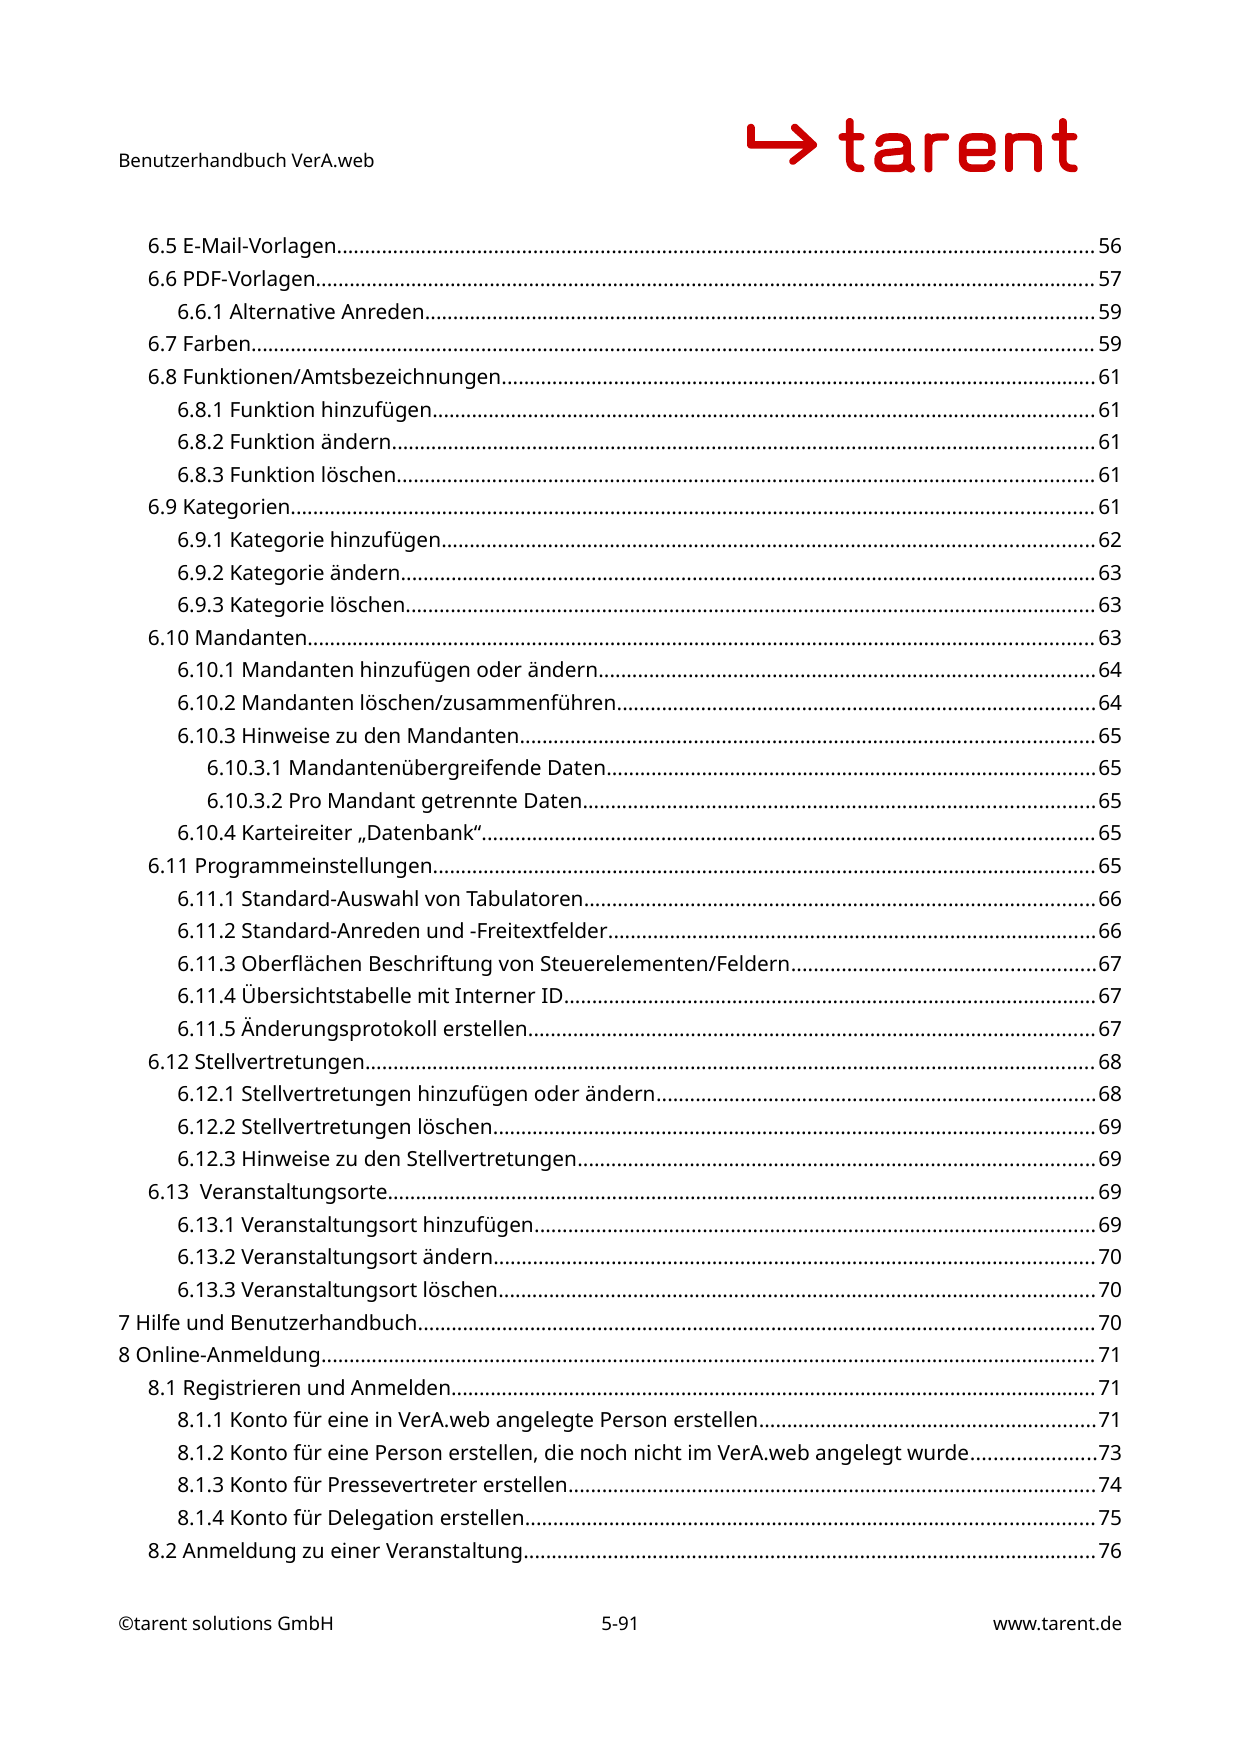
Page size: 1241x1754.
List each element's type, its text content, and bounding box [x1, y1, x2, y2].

text 8.2 Anmeldung zu einer Veranstaltung 76 [148, 1536, 1122, 1564]
text 6.7 Farben 59 [148, 329, 1122, 358]
text 6.10.1 Mandanten hinzufügen oder ändern 64 [177, 656, 1122, 684]
text 8.1.3 Konto für Pressevertreter erstellen 74 [177, 1471, 1122, 1499]
text 6.10.3.2 Pro Mandant getrennte Daten 65 [207, 786, 1122, 814]
text 6.6 PDF-Vorlagen 57 [148, 264, 1122, 293]
text 7 Hilfe und Benutzerhandbuch 70 [118, 1308, 1122, 1336]
text 8 Online-Anmeldung 71 [118, 1340, 1122, 1369]
text 6.5 E-Mail-Vorlagen 56 [148, 232, 1122, 260]
text 6.11.2 Standard-Anreden und -Freitextfelder 66 [177, 916, 1122, 945]
text 6.12.2 Stellvertretungen löschen 69 [177, 1112, 1122, 1140]
text 6.12 Stellvertretungen 68 [148, 1047, 1122, 1075]
text 6.13 Veranstaltungsorte 69 [148, 1177, 1122, 1206]
text 6.11.1 Standard-Auswahl von Tabulatoren 66 [177, 884, 1122, 912]
text 6.9 Kategorien 61 [148, 492, 1122, 521]
text 6.13.3 Veranstaltungsort löschen 70 [177, 1275, 1122, 1303]
text 6.11.3 Oberflächen Beschriftung von Steuerelementen/Feldern 67 [177, 949, 1122, 977]
text 6.11.4 Übersichtstabelle mit Interner ID 67 [177, 982, 1122, 1010]
text 6.9.3 Kategorie löschen 63 [177, 590, 1122, 619]
text 6.13.1 Veranstaltungsort hinzufügen 69 [177, 1210, 1122, 1238]
text 6.10.3.1 Mandantenübergreifende Daten 65 [207, 753, 1122, 782]
text 6.10 Mandanten 63 [148, 623, 1122, 651]
text 6.8.2 Funktion ändern 61 [177, 427, 1122, 456]
text 8.1.2 Konto für eine Person erstellen, die noch nicht im VerA.web angelegt wurde 73 [177, 1438, 1122, 1466]
text 6.12.1 Stellvertretungen hinzufügen oder ändern 68 [177, 1079, 1122, 1108]
text 8.1.4 Konto für Delegation erstellen 75 [177, 1503, 1122, 1532]
text 6.6.1 Alternative Anreden 59 [177, 297, 1122, 325]
text 8.1.1 Konto für eine in VerA.web angelegte Person erstellen 71 [177, 1405, 1122, 1434]
text 6.11.5 Änderungsprotokoll erstellen 67 [177, 1014, 1122, 1043]
text 6.10.4 Karteireiter „Datenbank“ 65 [177, 818, 1122, 847]
text 6.8.3 Funktion löschen 61 [177, 460, 1122, 488]
text 8.1 Registrieren und Anmelden 71 [148, 1373, 1122, 1401]
text 6.10.2 Mandanten löschen/zusammenführen 64 [177, 688, 1122, 717]
text 6.13.2 Veranstaltungsort ändern 70 [177, 1242, 1122, 1271]
text 6.12.3 Hinweise zu den Stellvertretungen 69 [177, 1144, 1122, 1173]
text 6.11 Programmeinstellungen 65 [148, 851, 1122, 879]
text 6.10.3 Hinweise zu den Mandanten 65 [177, 721, 1122, 749]
text 6.8 Funktionen/Amtsbezeichnungen 61 [148, 362, 1122, 391]
text 6.9.2 Kategorie ändern 63 [177, 558, 1122, 586]
text 6.9.1 Kategorie hinzufügen 62 [177, 525, 1122, 553]
text 6.8.1 Funktion hinzufügen 61 [177, 395, 1122, 423]
